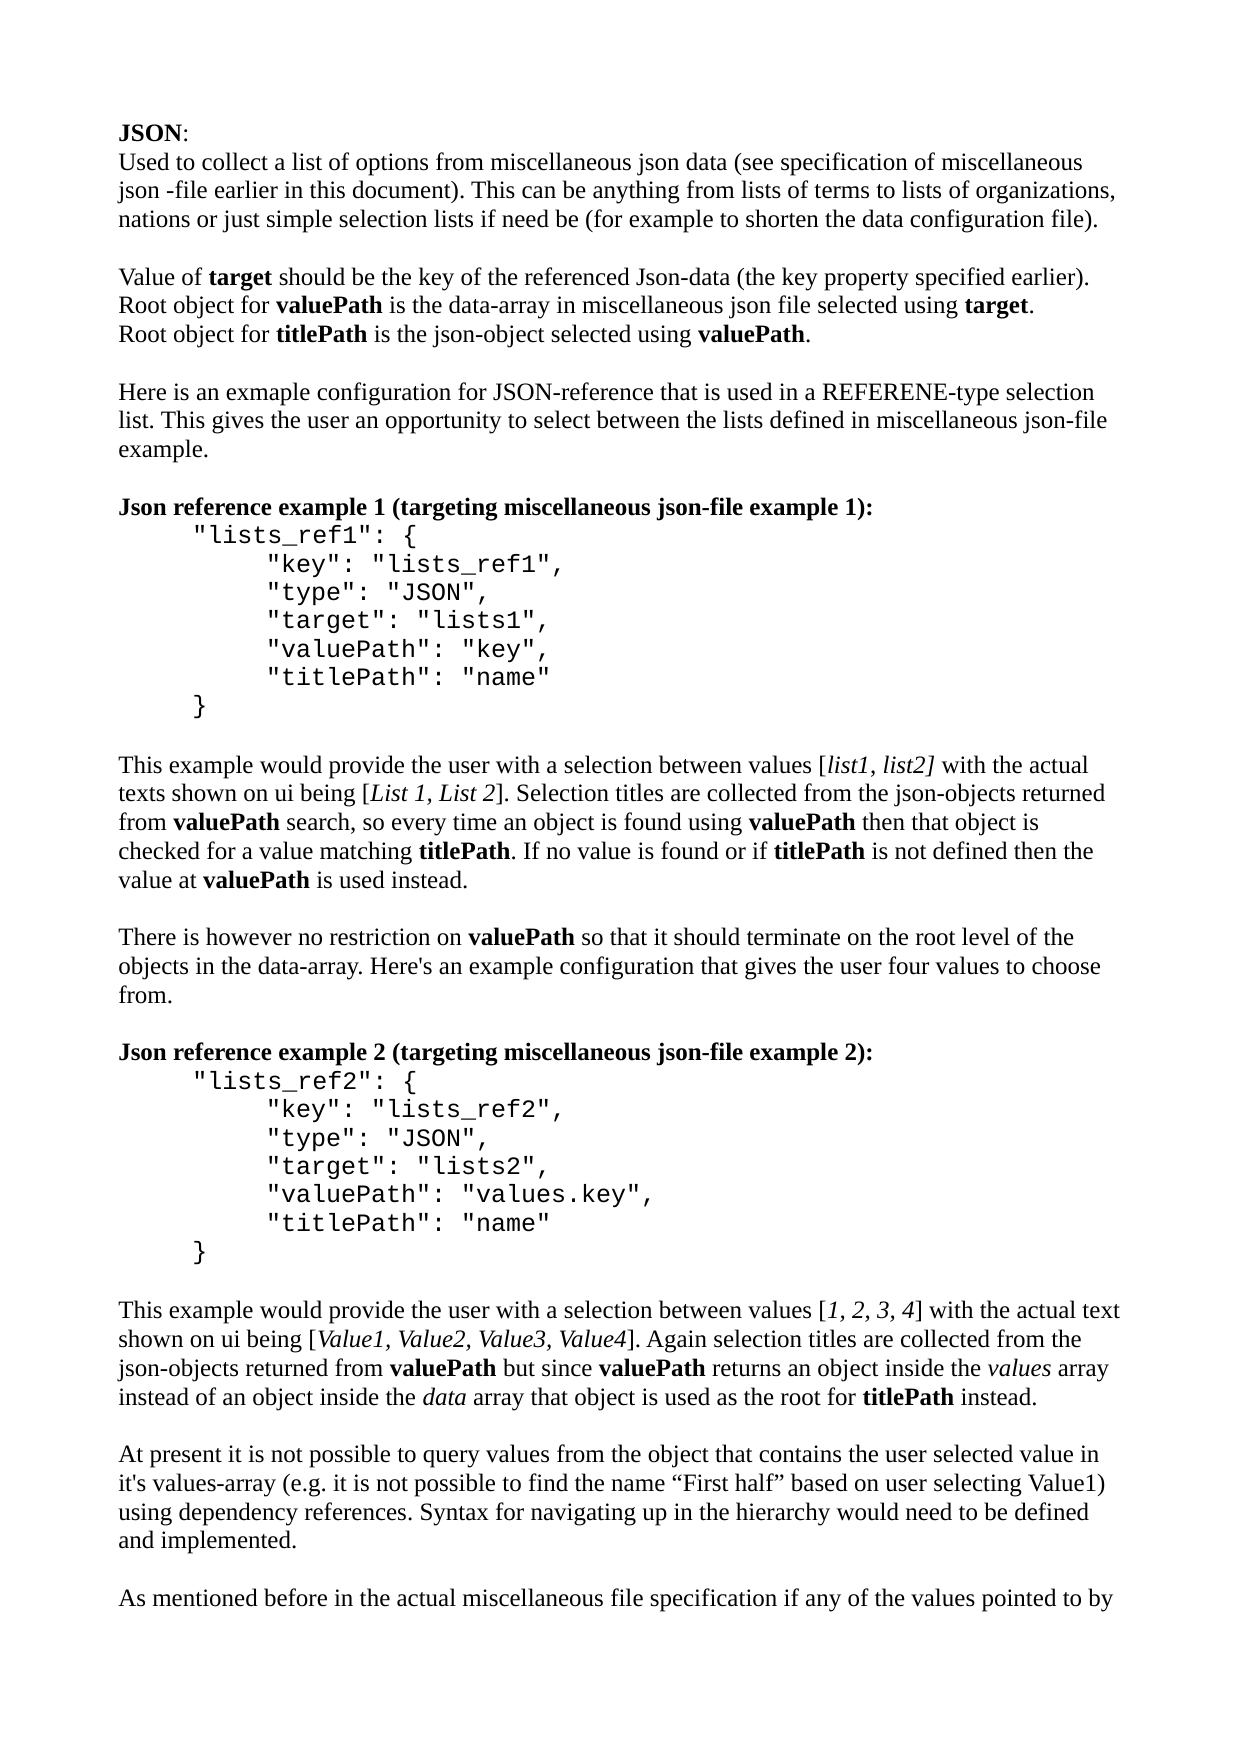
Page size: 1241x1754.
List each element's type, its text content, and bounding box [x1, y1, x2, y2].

text Used to collect a list of options from miscellaneous json data (see specification of miscellaneous json -file earlier in this document). This can be anything from lists of terms to lists of organizations, nations or just simple selection lists if need be (for example to shorten the data configuration file). [118, 147, 1122, 233]
text There is however no restriction on valuePath so that it should terminate on the root level of the objects in the data-array. Here's an example configuration that gives the user four values to choose from. [118, 922, 1122, 1008]
text "titlePath": "name" [118, 1210, 1122, 1238]
text Root object for valuePath is the data-array in miscellaneous json file selected using target. [118, 291, 1122, 319]
text "titlePath": "name" [118, 665, 1122, 693]
text "lists_ref2": { [118, 1066, 1122, 1097]
text At present it is not possible to query values from the object that contains the user selected value in it's values-array (e.g. it is not possible to find the name “First half” based on user selecting Value1) using dependency references. Syntax for navigating up in the hierarchy would need to be defined and implemented. [118, 1439, 1122, 1554]
text "type": "JSON", [118, 1125, 1122, 1153]
text "key": "lists_ref1", [118, 551, 1122, 580]
text This example would provide the user with a selection between values [list1, list2] with the actual texts shown on ui being [List 1, List 2]. Selection titles are collected from the json-objects returned from valuePath search, so every time an object is found using valuePath then that object is checked for a value matching titlePath. If no value is found or if titlePath is not defined then the value at valuePath is used instead. [118, 750, 1122, 893]
text "lists_ref1": { [118, 521, 1122, 551]
text Root object for titlePath is the json-object selected using valuePath. [118, 319, 1122, 348]
text } [118, 1238, 1122, 1267]
text Value of target should be the key of the referenced Json-data (the key property specified earlier). [118, 262, 1122, 291]
text JSON: [118, 118, 1122, 147]
text Json reference example 1 (targeting miscellaneous json-file example 1): [118, 492, 1122, 521]
text "type": "JSON", [118, 580, 1122, 608]
text "key": "lists_ref2", [118, 1097, 1122, 1125]
text "target": "lists1", [118, 608, 1122, 636]
text Json reference example 2 (targeting miscellaneous json-file example 2): [118, 1037, 1122, 1066]
text "valuePath": "values.key", [118, 1182, 1122, 1210]
text Here is an exmaple configuration for JSON-reference that is used in a REFERENE-type selection list. This gives the user an opportunity to select between the lists defined in miscellaneous json-file example. [118, 377, 1122, 463]
text "valuePath": "key", [118, 636, 1122, 665]
text "target": "lists2", [118, 1153, 1122, 1182]
text } [118, 693, 1122, 721]
text This example would provide the user with a selection between values [1, 2, 3, 4] with the actual text shown on ui being [Value1, Value2, Value3, Value4]. Again selection titles are collected from the json-objects returned from valuePath but since valuePath returns an object inside the values array instead of an object inside the data array that object is used as the root for titlePath instead. [118, 1296, 1122, 1411]
text As mentioned before in the actual miscellaneous file specification if any of the values pointed to by [118, 1583, 1122, 1612]
